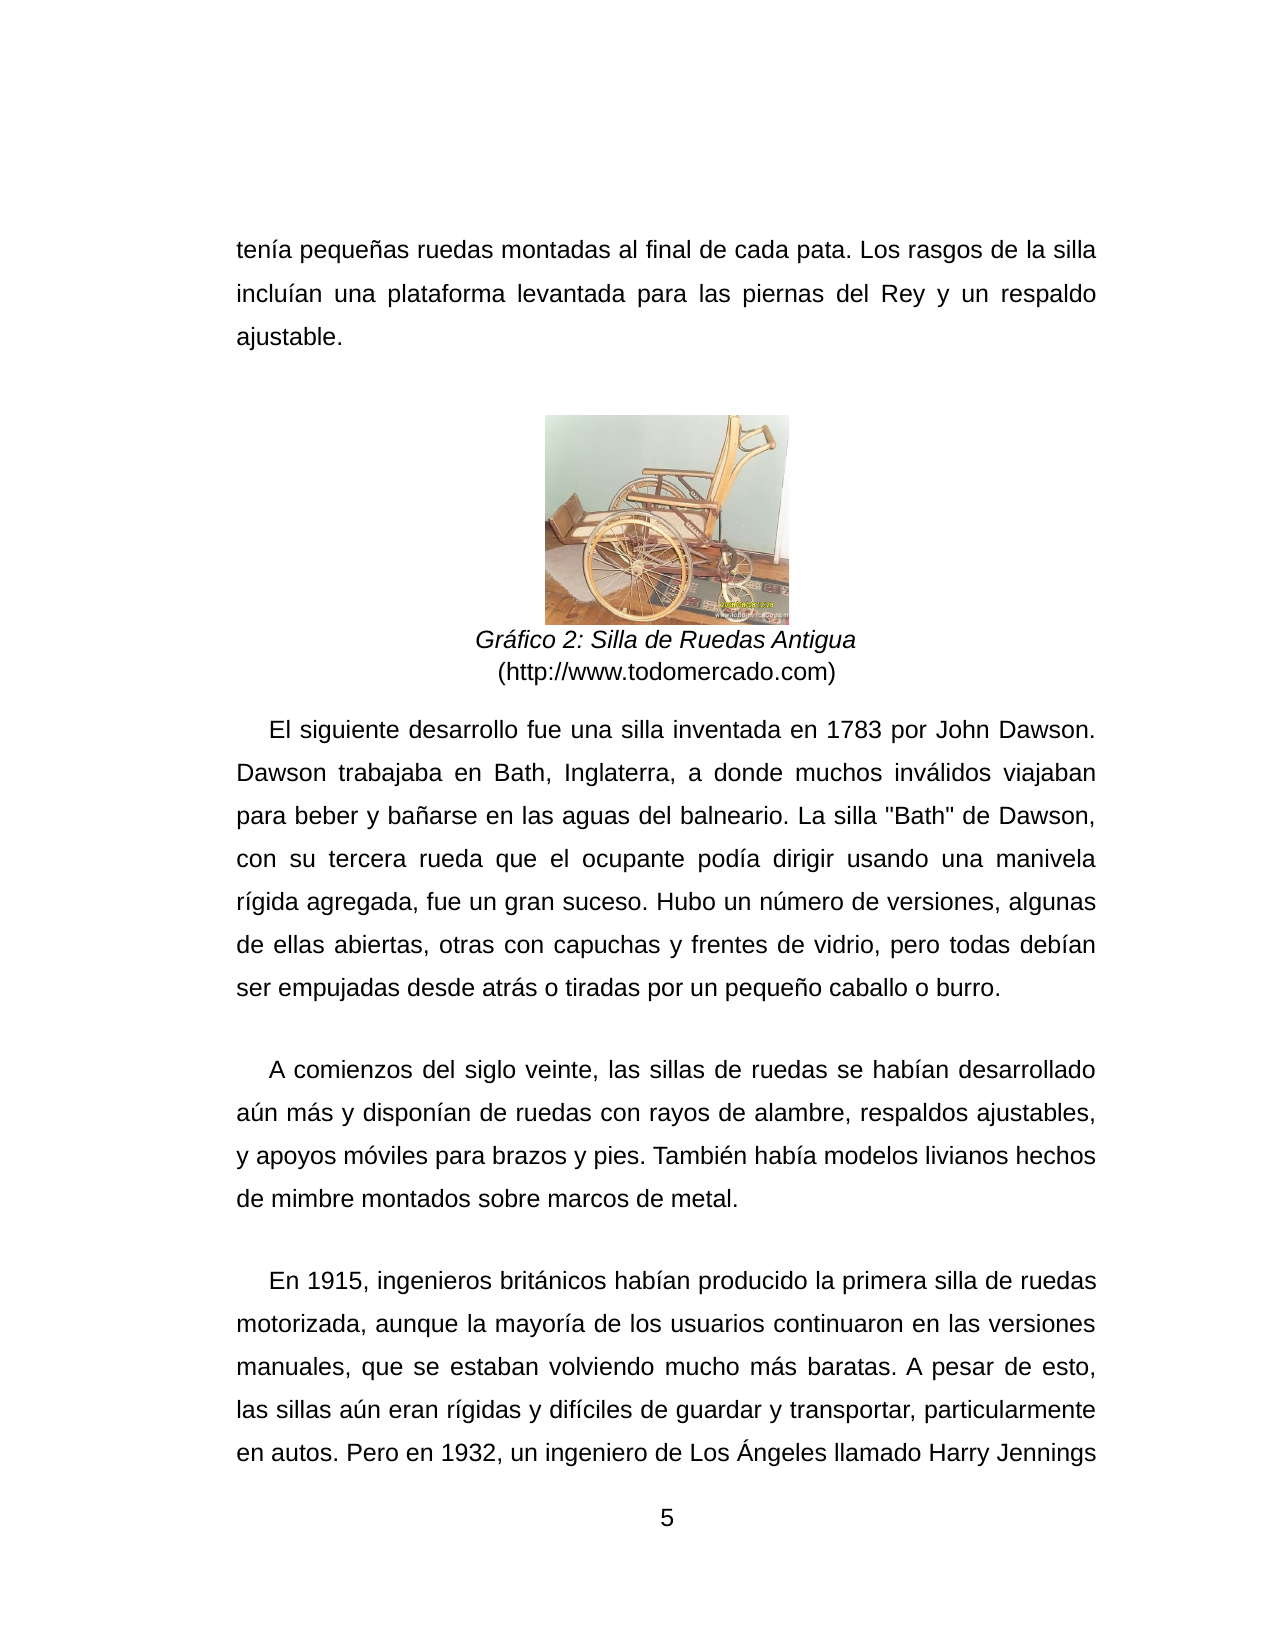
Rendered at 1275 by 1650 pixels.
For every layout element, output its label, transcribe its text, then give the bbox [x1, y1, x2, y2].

text A comienzos del siglo veinte, las sillas de ruedas se habían desarrollado aún más y disponían de ruedas con rayos de alambre, respaldos ajustables, y apoyos móviles para brazos y pies. También había modelos livianos hechos de mimbre montados sobre marcos de metal. [236, 1055, 1098, 1213]
text tenía pequeñas ruedas montadas al final de cada pata. Los rasgos de la silla incluían una plataforma levantada para las piernas del Rey y un respaldo ajustable. [236, 235, 1098, 350]
text (http://www.todomercado.com) [236, 403, 1098, 715]
text Gráfico 2: Silla de Ruedas Antigua [427, 625, 907, 654]
text El siguiente desarrollo fue una silla inventada en 1783 por John Dawson. Dawson trabajaba en Bath, Inglaterra, a donde muchos inválidos viajaban para beber y bañarse en las aguas del balneario. La silla "Bath" de Dawson, con su tercera rueda que el ocupante podía dirigir usando una manivela rígida agregada, fue un gran suceso. Hubo un número de versiones, algunas de ellas abiertas, otras con capuchas y frentes de vidrio, pero todas debían ser empujadas desde atrás o tiradas por un pequeño caballo o burro. [236, 715, 1098, 1002]
text En 1915, ingenieros británicos habían producido la primera silla de ruedas motorizada, aunque la mayoría de los usuarios continuaron en las versiones manuales, que se estaban volviendo mucho más baratas. A pesar de esto, las sillas aún eran rígidas y difíciles de guardar y transportar, particularmente en autos. Pero en 1932, un ingeniero de Los Ángeles llamado Harry Jennings [236, 1266, 1098, 1467]
picture [545, 415, 790, 625]
